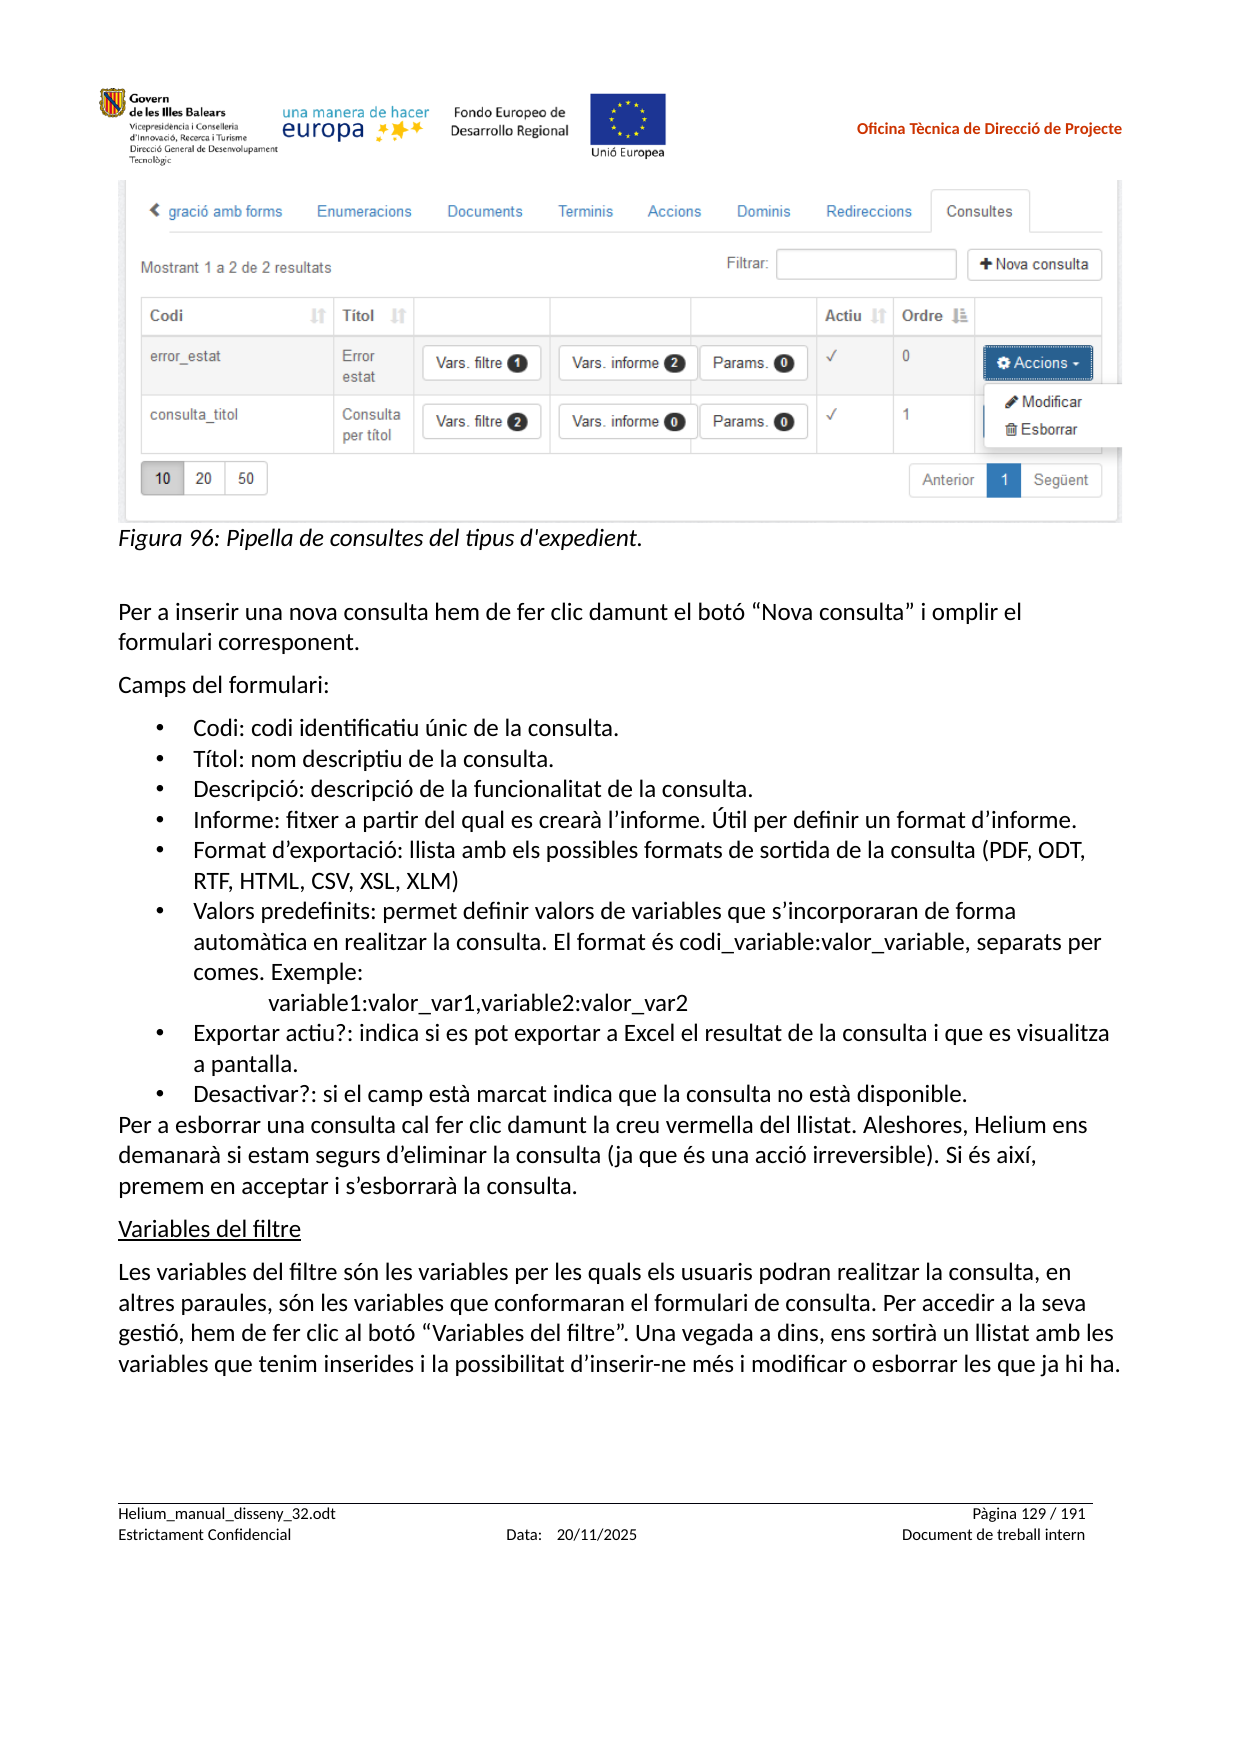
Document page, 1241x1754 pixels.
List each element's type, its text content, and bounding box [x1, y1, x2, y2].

list Títol: nom descriptiu de la consulta. [156, 743, 1122, 773]
list Format d’exportació: llista amb els possibles formats de sortida de la consulta (PDF, ODT, RTF, HTML, CSV, XSL, XLM) [156, 834, 1122, 896]
picture [99, 87, 668, 166]
list Exportar actiu?: indica si es pot exportar a Excel el resultat de la consulta i que es visualitza a pantalla. [156, 1018, 1122, 1079]
picture [118, 180, 1123, 523]
text Per a esborrar una consulta cal fer clic damunt la creu vermella del llistat. Aleshores, Helium ens demanarà si estam segurs d’eliminar la consulta (ja que és una acció irreversible). Si és així, premem en acceptar i s’esborrarà la consulta. [118, 1109, 1122, 1201]
text Variables del filtre [118, 1213, 1122, 1244]
text Camps del formulari: [118, 669, 1122, 700]
text Figura 96: Pipella de consultes del tipus d'expedient. [118, 523, 1122, 553]
list Codi: codi identificatiu únic de la consulta. [156, 712, 1122, 743]
text Per a inserir una nova consulta hem de fer clic damunt el botó “Nova consulta” i omplir el formulari corresponent. [118, 596, 1122, 657]
list Descripció: descripció de la funcionalitat de la consulta. [156, 773, 1122, 804]
list Desactivar?: si el camp està marcat indica que la consulta no està disponible. [156, 1079, 1122, 1109]
text Les variables del filtre són les variables per les quals els usuaris podran realitzar la consulta, en altres paraules, són les variables que conformaran el formulari de consulta. Per accedir a la seva gestió, hem de fer clic al botó “Variables del filtre”. Una vegada a dins, ens sortirà un llistat amb les variables que tenim inserides i la possibilitat d’inserir-ne més i modificar o esborrar les que ja hi ha. [118, 1256, 1122, 1378]
list Valors predefinits: permet definir valors de variables que s’incorporaran de forma automàtica en realitzar la consulta. El format és codi_variable:valor_variable, separats per comes. Exemple: variable1:valor_var1,variable2:valor_var2 [156, 896, 1122, 1018]
list Informe: fitxer a partir del qual es crearà l’informe. Útil per definir un format d’informe. [156, 804, 1122, 834]
